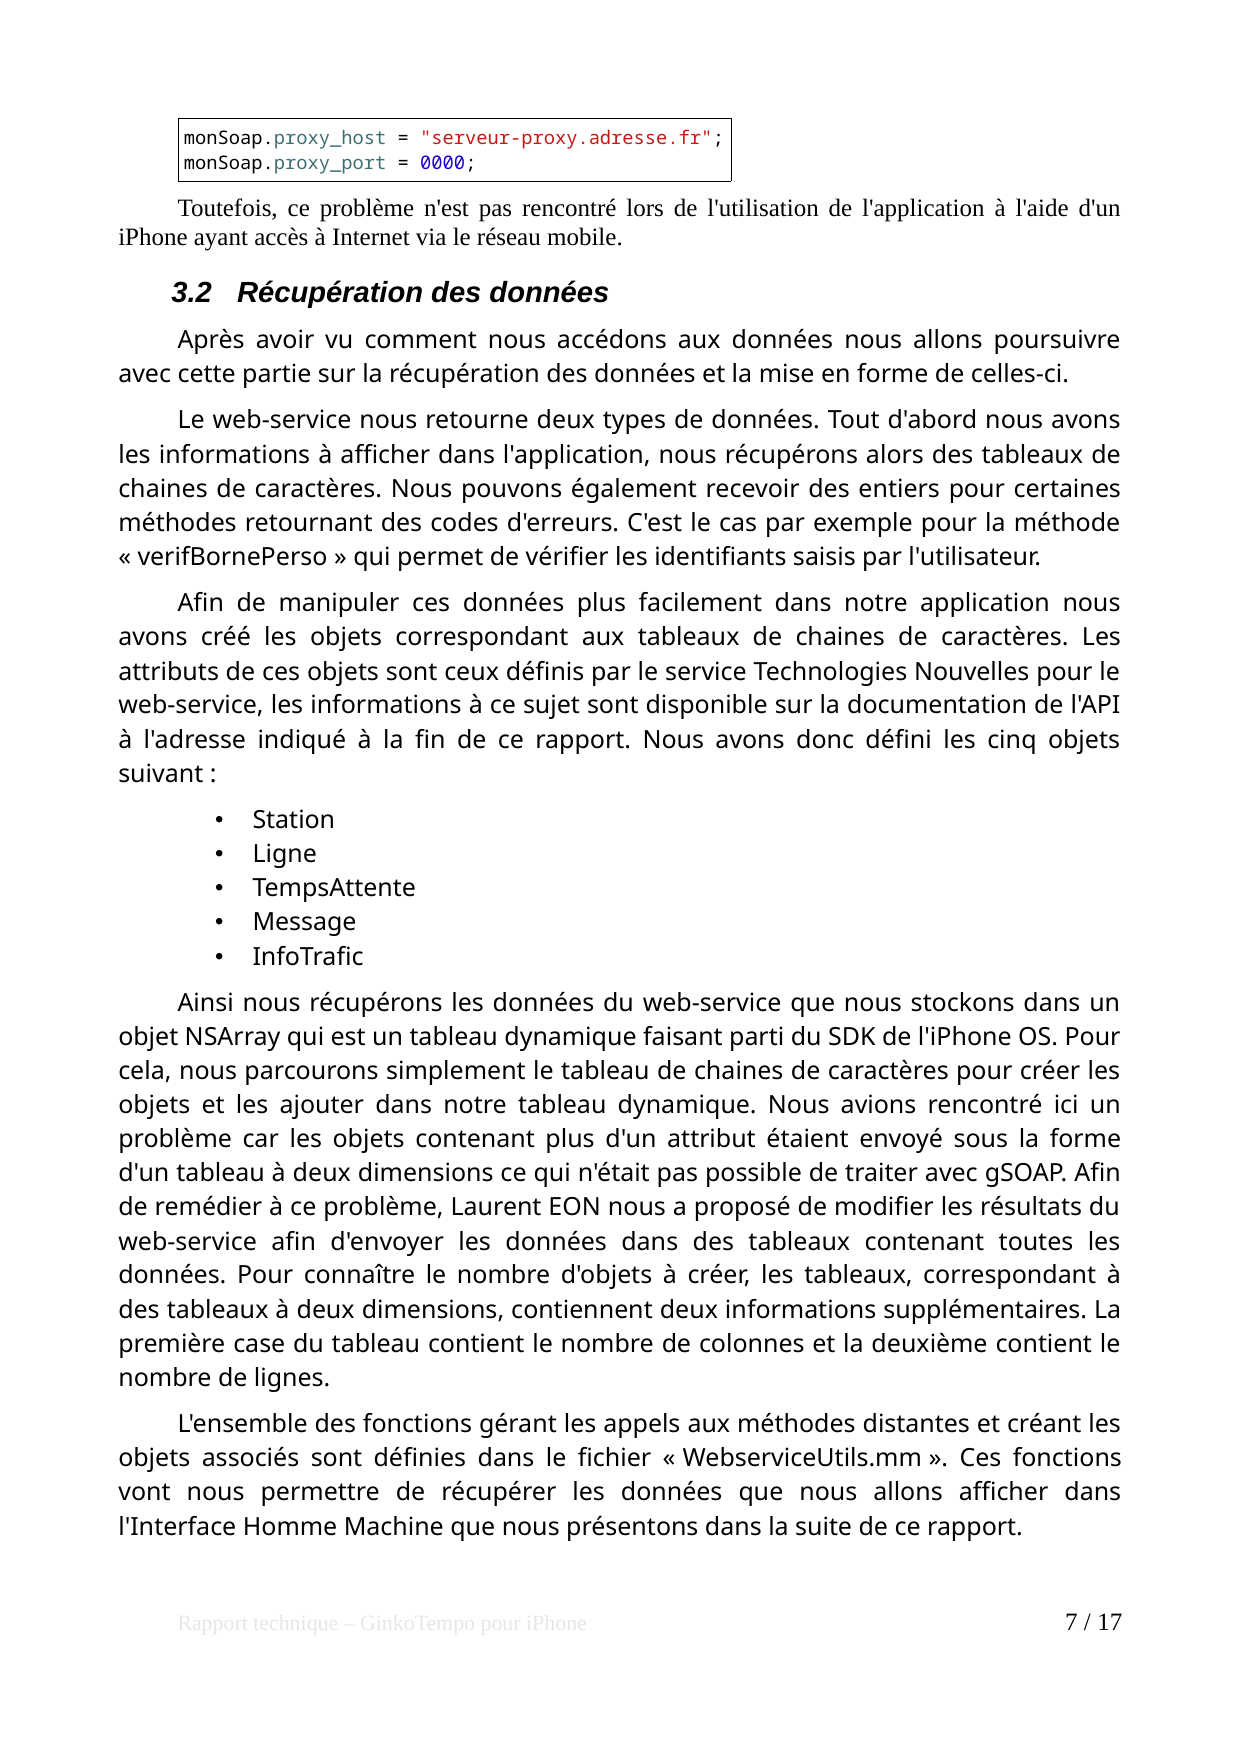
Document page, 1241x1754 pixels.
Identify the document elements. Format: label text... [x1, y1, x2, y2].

list TempsAttente [215, 870, 1122, 904]
list Ligne [215, 836, 1122, 870]
text Le web-service nous retourne deux types de données. Tout d'abord nous avons les informations à afficher dans l'application, nous récupérons alors des tableaux de chaines de caractères. Nous pouvons également recevoir des entiers pour certaines méthodes retournant des codes d'erreurs. C'est le cas par exemple pour la méthode « verifBornePerso » qui permet de vérifier les identifiants saisis par l'utilisateur. [118, 402, 1122, 572]
text L'ensemble des fonctions gérant les appels aux méthodes distantes et créant les objets associés sont définies dans le fichier « WebserviceUtils.mm ». Ces fonctions vont nous permettre de récupérer les données que nous allons afficher dans l'Interface Homme Machine que nous présentons dans la suite de ce rapport. [118, 1406, 1122, 1542]
text Afin de manipuler ces données plus facilement dans notre application nous avons créé les objets correspondant aux tableaux de chaines de caractères. Les attributs de ces objets sont ceux définis par le service Technologies Nouvelles pour le web-service, les informations à ce sujet sont disponible sur la documentation de l'API à l'adresse indiqué à la fin de ce rapport. Nous avons donc défini les cinq objets suivant : [118, 585, 1122, 789]
list Station [215, 802, 1122, 836]
text Après avoir vu comment nous accédons aux données nous allons poursuivre avec cette partie sur la récupération des données et la mise en forme de celles-ci. [118, 322, 1122, 390]
text Toutefois, ce problème n'est pas rencontré lors de l'utilisation de l'application à l'aide d'un iPhone ayant accès à Internet via le réseau mobile. [118, 193, 1122, 251]
list Message [215, 904, 1122, 938]
text Ainsi nous récupérons les données du web-service que nous stockons dans un objet NSArray qui est un tableau dynamique faisant parti du SDK de l'iPhone OS. Pour cela, nous parcourons simplement le tableau de chaines de caractères pour créer les objets et les ajouter dans notre tableau dynamique. Nous avions rencontré ici un problème car les objets contenant plus d'un attribut étaient envoyé sous la forme d'un tableau à deux dimensions ce qui n'était pas possible de traiter avec gSOAP. Afin de remédier à ce problème, Laurent EON nous a proposé de modifier les résultats du web-service afin d'envoyer les données dans des tableaux contenant toutes les données. Pour connaître le nombre d'objets à créer, les tableaux, correspondant à des tableaux à deux dimensions, contiennent deux informations supplémentaires. La première case du tableau contient le nombre de colonnes et la deuxième contient le nombre de lignes. [118, 985, 1122, 1393]
list InfoTrafic [215, 938, 1122, 972]
subtitle Récupération des données [163, 276, 1122, 309]
text monSoap.proxy_host = "serveur-proxy.adresse.fr"; monSoap.proxy_port = 0000; [179, 119, 731, 181]
